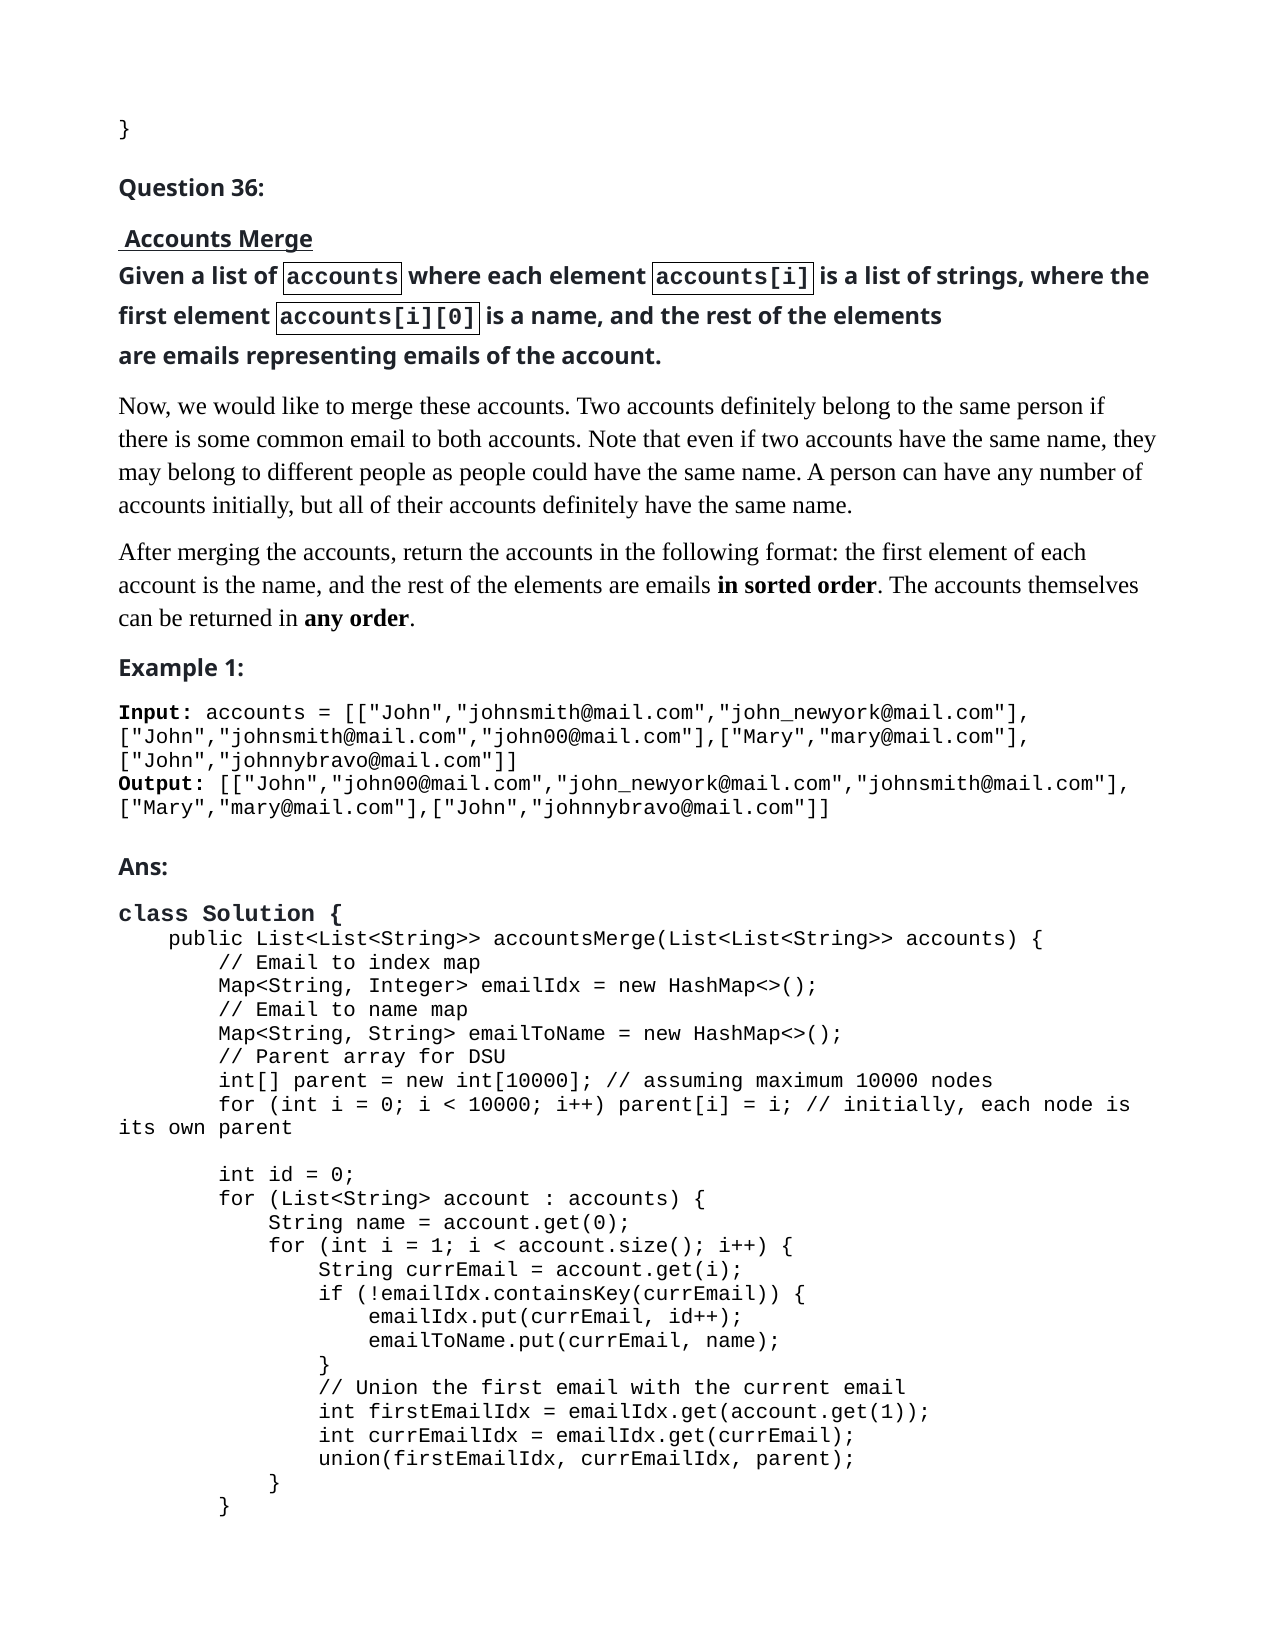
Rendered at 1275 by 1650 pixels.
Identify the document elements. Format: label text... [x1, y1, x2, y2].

text int firstEmailIdx = emailIdx.get(account.get(1)); [118, 1401, 1157, 1424]
text // Union the first email with the current email [118, 1377, 1157, 1401]
text } [118, 1354, 1157, 1377]
text if (!emailIdx.containsKey(currEmail)) { [118, 1283, 1157, 1306]
text emailToName.put(currEmail, name); [118, 1330, 1157, 1354]
text After merging the accounts, return the accounts in the following format: the first element of each account is the name, and the rest of the elements are emails in sorted order. The accounts themselves can be returned in any order. [118, 537, 1157, 632]
text // Email to index map [118, 952, 1157, 975]
text // Parent array for DSU [118, 1046, 1157, 1070]
text Accounts Merge Given a list of accounts where each element accounts[i] is a list of strings, where the first element accounts[i][0] is a name, and the rest of the elements are emails representing emails of the account. [118, 223, 1157, 371]
text int[] parent = new int[10000]; // assuming maximum 10000 nodes [118, 1070, 1157, 1093]
text class Solution { [118, 901, 1157, 928]
text Ans: [118, 850, 1157, 882]
text Now, we would like to merge these accounts. Two accounts definitely belong to the same person if there is some common email to both accounts. Note that even if two accounts have the same name, they may belong to different people as people could have the same name. A person can have any number of accounts initially, but all of their accounts definitely have the same name. [118, 391, 1157, 518]
text Output: [["John","john00@mail.com","john_newyork@mail.com","johnsmith@mail.com"],["Mary","mary@mail.com"],["John","johnnybravo@mail.com"]] [118, 773, 1157, 821]
text for (int i = 1; i < account.size(); i++) { [118, 1235, 1157, 1259]
text } [118, 118, 1157, 142]
text int id = 0; [118, 1164, 1157, 1188]
text String currEmail = account.get(i); [118, 1259, 1157, 1283]
text Example 1: [118, 651, 1157, 683]
text Map<String, Integer> emailIdx = new HashMap<>(); [118, 975, 1157, 999]
text for (List<String> account : accounts) { [118, 1188, 1157, 1212]
text String name = account.get(0); [118, 1212, 1157, 1235]
text for (int i = 0; i < 10000; i++) parent[i] = i; // initially, each node is its own parent [118, 1093, 1157, 1141]
text int currEmailIdx = emailIdx.get(currEmail); [118, 1424, 1157, 1448]
text Question 36: [118, 171, 1157, 203]
text union(firstEmailIdx, currEmailIdx, parent); [118, 1448, 1157, 1472]
text Map<String, String> emailToName = new HashMap<>(); [118, 1023, 1157, 1046]
text // Email to name map [118, 999, 1157, 1023]
text public List<List<String>> accountsMerge(List<List<String>> accounts) { [118, 928, 1157, 952]
text emailIdx.put(currEmail, id++); [118, 1306, 1157, 1330]
text } [118, 1472, 1157, 1496]
text Input: accounts = [["John","johnsmith@mail.com","john_newyork@mail.com"],["John","johnsmith@mail.com","john00@mail.com"],["Mary","mary@mail.com"],["John","johnnybravo@mail.com"]] [118, 702, 1157, 773]
text } [118, 1496, 1157, 1519]
